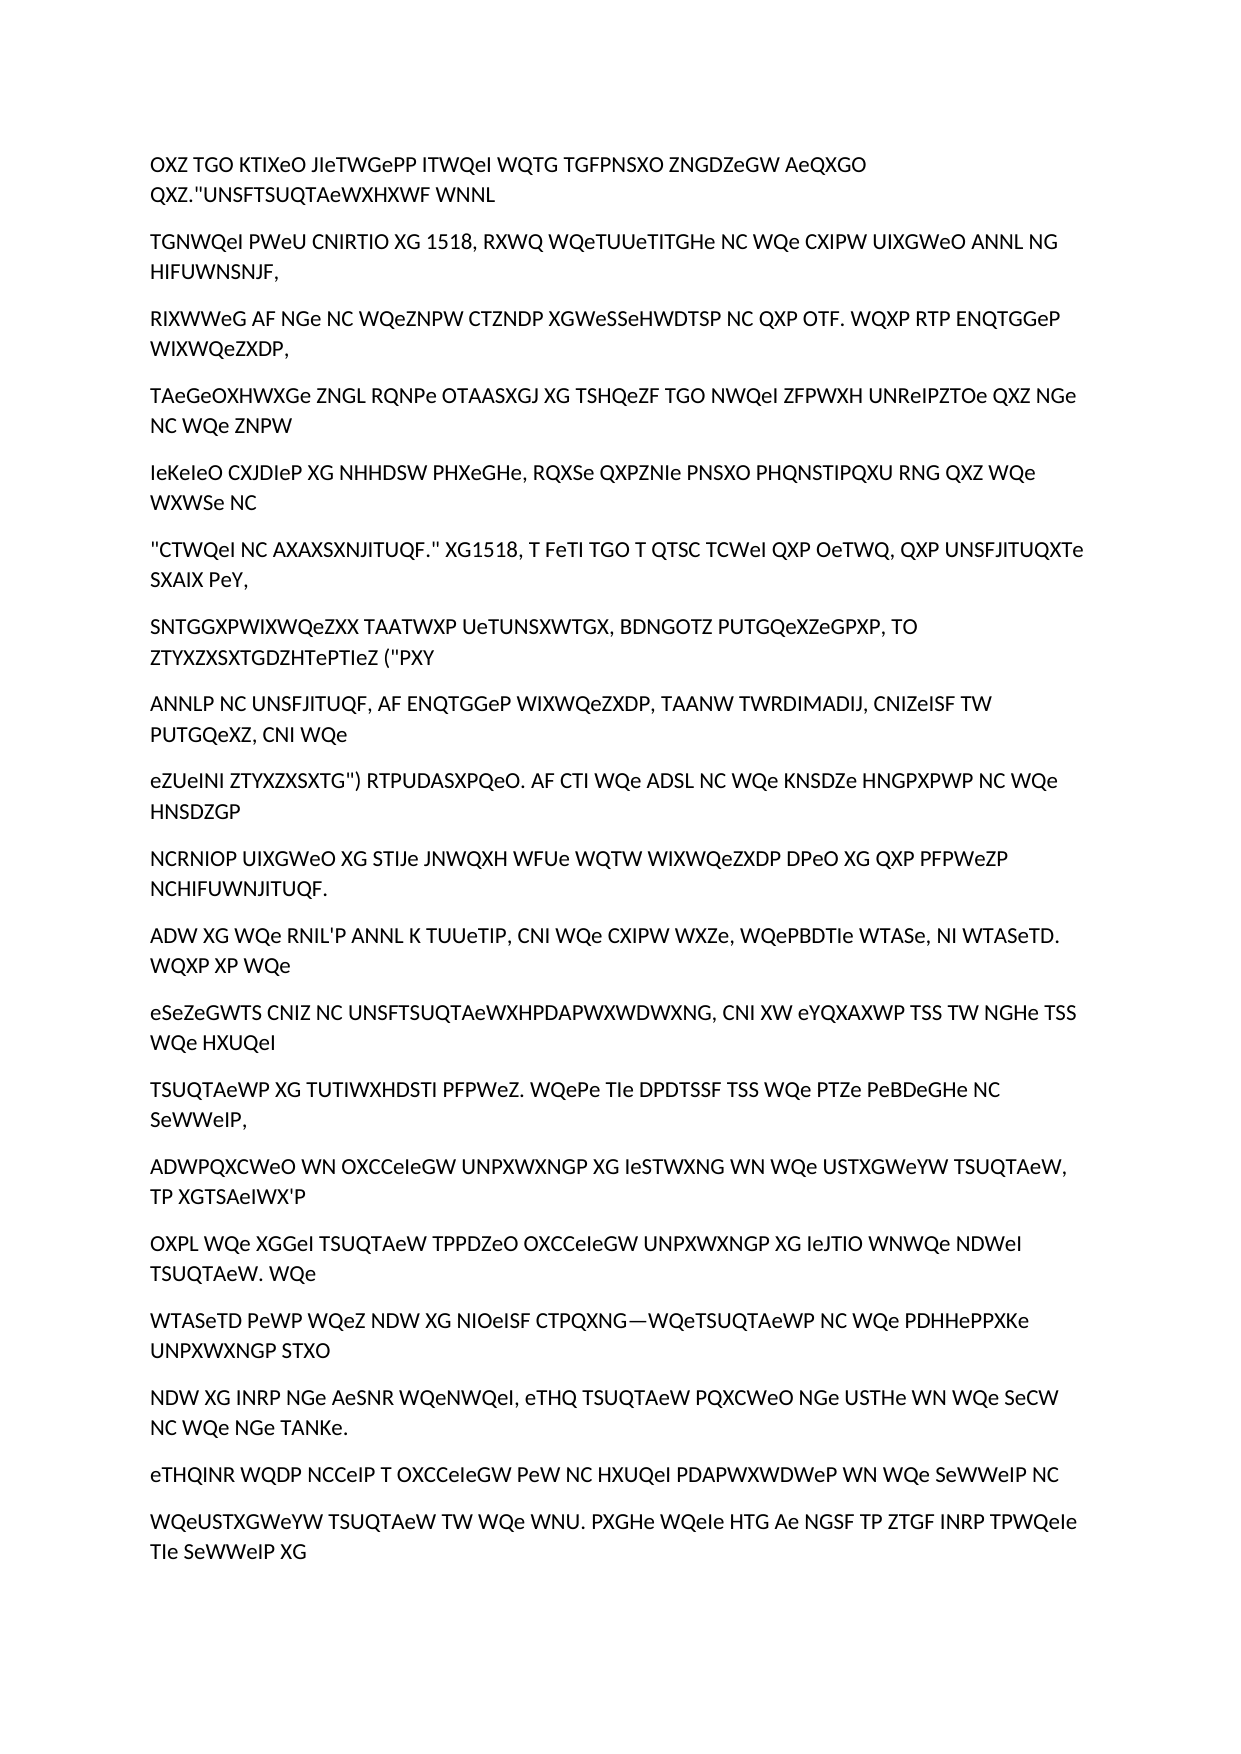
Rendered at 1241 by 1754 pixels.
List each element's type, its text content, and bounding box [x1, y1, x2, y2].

text "CTWQeI NC AXAXSXNJITUQF." XG1518, T FeTI TGO T QTSC TCWeI QXP OeTWQ, QXP UNSFJITUQXTe SXAIX PeY, [150, 535, 1090, 594]
text NCRNIOP UIXGWeO XG STIJe JNWQXH WFUe WQTW WIXWQeZXDP DPeO XG QXP PFPWeZP NCHIFUWNJITUQF. [150, 844, 1090, 902]
text OXZ TGO KTIXeO JIeTWGePP ITWQeI WQTG TGFPNSXO ZNGDZeGW AeQXGO QXZ."UNSFTSUQTAeWXHXWF WNNL [150, 150, 1090, 208]
text eZUeINI ZTYXZXSXTG") RTPUDASXPQeO. AF CTI WQe ADSL NC WQe KNSDZe HNGPXPWP NC WQe HNSDZGP [150, 767, 1090, 825]
text WQeUSTXGWeYW TSUQTAeW TW WQe WNU. PXGHe WQeIe HTG Ae NGSF TP ZTGF INRP TPWQeIe TIe SeWWeIP XG [150, 1507, 1090, 1566]
text IeKeIeO CXJDIeP XG NHHDSW PHXeGHe, RQXSe QXPZNIe PNSXO PHQNSTIPQXU RNG QXZ WQe WXWSe NC [150, 458, 1090, 517]
text TSUQTAeWP XG TUTIWXHDSTI PFPWeZ. WQePe TIe DPDTSSF TSS WQe PTZe PeBDeGHe NC SeWWeIP, [150, 1075, 1090, 1133]
text WTASeTD PeWP WQeZ NDW XG NIOeISF CTPQXNG—WQeTSUQTAeWP NC WQe PDHHePPXKe UNPXWXNGP STXO [150, 1306, 1090, 1364]
text eTHQINR WQDP NCCeIP T OXCCeIeGW PeW NC HXUQeI PDAPWXWDWeP WN WQe SeWWeIP NC [150, 1460, 1090, 1488]
text ADW XG WQe RNIL'P ANNL K TUUeTIP, CNI WQe CXIPW WXZe, WQePBDTIe WTASe, NI WTASeTD. WQXP XP WQe [150, 921, 1090, 979]
text RIXWWeG AF NGe NC WQeZNPW CTZNDP XGWeSSeHWDTSP NC QXP OTF. WQXP RTP ENQTGGeP WIXWQeZXDP, [150, 304, 1090, 362]
text eSeZeGWTS CNIZ NC UNSFTSUQTAeWXHPDAPWXWDWXNG, CNI XW eYQXAXWP TSS TW NGHe TSS WQe HXUQeI [150, 998, 1090, 1056]
text NDW XG INRP NGe AeSNR WQeNWQeI, eTHQ TSUQTAeW PQXCWeO NGe USTHe WN WQe SeCW NC WQe NGe TANKe. [150, 1383, 1090, 1442]
text ANNLP NC UNSFJITUQF, AF ENQTGGeP WIXWQeZXDP, TAANW TWRDIMADIJ, CNIZeISF TW PUTGQeXZ, CNI WQe [150, 689, 1090, 748]
text OXPL WQe XGGeI TSUQTAeW TPPDZeO OXCCeIeGW UNPXWXNGP XG IeJTIO WNWQe NDWeI TSUQTAeW. WQe [150, 1229, 1090, 1287]
text SNTGGXPWIXWQeZXX TAATWXP UeTUNSXWTGX, BDNGOTZ PUTGQeXZeGPXP, TO ZTYXZXSXTGDZHTePTIeZ ("PXY [150, 612, 1090, 671]
text ADWPQXCWeO WN OXCCeIeGW UNPXWXNGP XG IeSTWXNG WN WQe USTXGWeYW TSUQTAeW, TP XGTSAeIWX'P [150, 1152, 1090, 1210]
text TAeGeOXHWXGe ZNGL RQNPe OTAASXGJ XG TSHQeZF TGO NWQeI ZFPWXH UNReIPZTOe QXZ NGe NC WQe ZNPW [150, 381, 1090, 439]
text TGNWQeI PWeU CNIRTIO XG 1518, RXWQ WQeTUUeTITGHe NC WQe CXIPW UIXGWeO ANNL NG HIFUWNSNJF, [150, 227, 1090, 285]
